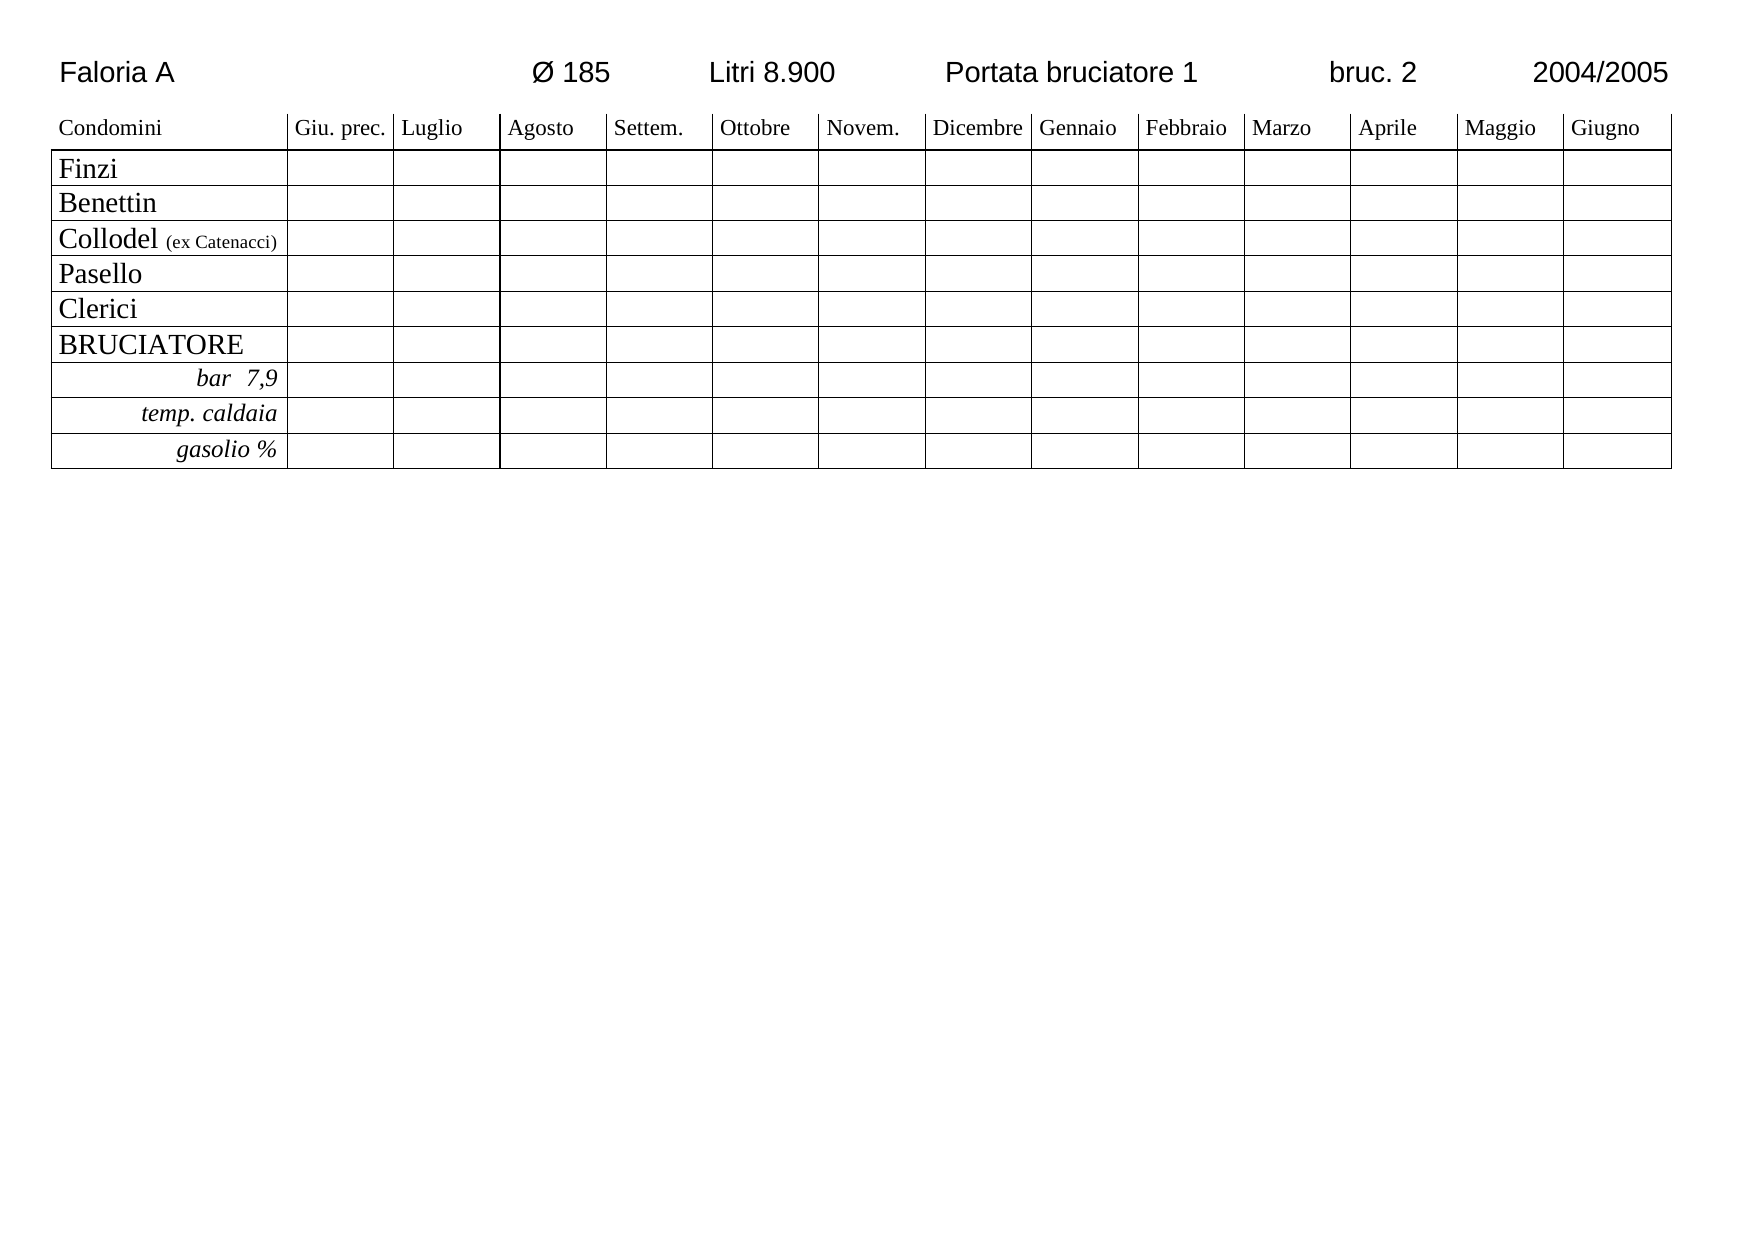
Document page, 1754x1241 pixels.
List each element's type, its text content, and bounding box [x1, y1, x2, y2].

table_header Aprile [1351, 114, 1457, 149]
table_header Agosto [501, 114, 606, 149]
table_cell [819, 398, 925, 432]
table_cell [501, 434, 606, 468]
table_cell [1351, 292, 1457, 326]
table_cell [607, 186, 712, 220]
table_cell [501, 363, 606, 397]
table_cell [819, 363, 925, 397]
table_cell Pasello [52, 256, 287, 291]
table_cell [501, 256, 606, 291]
table_cell [501, 398, 606, 432]
table_cell [288, 186, 393, 220]
table_cell [1032, 221, 1138, 255]
table_header Novem. [819, 114, 925, 149]
table_cell [926, 151, 1031, 184]
table_cell [713, 327, 818, 362]
table_cell [1139, 292, 1244, 326]
table_cell Benettin [52, 186, 287, 220]
table_cell [713, 398, 818, 432]
table_cell [607, 151, 712, 184]
table_cell Collodel (ex Catenacci) [52, 221, 287, 255]
table_cell [607, 398, 712, 432]
table_cell gasolio % [52, 434, 287, 468]
table_cell [501, 292, 606, 326]
table_cell Finzi [52, 151, 287, 184]
table_cell [1351, 327, 1457, 362]
table_cell [1564, 292, 1671, 326]
table_cell [1458, 398, 1563, 432]
table_cell [288, 434, 393, 468]
table_cell [926, 186, 1031, 220]
table_cell [1458, 151, 1563, 184]
table_cell [394, 186, 499, 220]
table_cell [1032, 292, 1138, 326]
table_cell [926, 434, 1031, 468]
table_header Condomini [51, 114, 287, 149]
table_cell [1032, 363, 1138, 397]
table_cell [926, 363, 1031, 397]
table_cell [1139, 256, 1244, 291]
table_cell [1032, 186, 1138, 220]
table_cell [819, 256, 925, 291]
table_cell [819, 186, 925, 220]
table_cell [1032, 434, 1138, 468]
table_cell [926, 292, 1031, 326]
table_cell [607, 292, 712, 326]
table_cell [1245, 186, 1350, 220]
table_cell [1458, 434, 1563, 468]
table_cell [394, 434, 499, 468]
table_cell Clerici [52, 292, 287, 326]
table_cell [607, 221, 712, 255]
table_cell [394, 363, 499, 397]
table_cell [1245, 221, 1350, 255]
table_header Marzo [1245, 114, 1350, 149]
table_cell [819, 434, 925, 468]
table_cell [288, 327, 393, 362]
table_cell [501, 221, 606, 255]
table_cell [288, 363, 393, 397]
table_cell [1351, 221, 1457, 255]
table_cell [1564, 256, 1671, 291]
table_cell bar 7,9 [52, 363, 287, 397]
table_cell [501, 327, 606, 362]
table_cell [394, 327, 499, 362]
table_cell [1245, 256, 1350, 291]
table_cell [713, 221, 818, 255]
table_cell [1564, 398, 1671, 432]
table_cell [1245, 363, 1350, 397]
table_header Febbraio [1139, 114, 1244, 149]
table_cell [1564, 327, 1671, 362]
subtitle Faloria A Ø 185 Litri 8.900 Portata bruciatore 1 bruc. 2 2004/2005 [59, 55, 1695, 88]
table_cell [501, 186, 606, 220]
table_header Ottobre [713, 114, 818, 149]
table_cell [394, 151, 499, 184]
table_cell temp. caldaia [52, 398, 287, 432]
table_header Gennaio [1032, 114, 1138, 149]
table_cell [713, 292, 818, 326]
table_cell [819, 151, 925, 184]
table_cell [926, 221, 1031, 255]
table_header Dicembre [926, 114, 1031, 149]
table_cell [1032, 398, 1138, 432]
table_cell [1458, 186, 1563, 220]
table_cell [394, 256, 499, 291]
table_cell [819, 221, 925, 255]
table_cell [1351, 398, 1457, 432]
table_cell [1351, 363, 1457, 397]
table_cell [607, 256, 712, 291]
table_cell [926, 256, 1031, 291]
table_cell [1032, 327, 1138, 362]
table_cell [1245, 151, 1350, 184]
table_cell [288, 292, 393, 326]
table_cell [1564, 151, 1671, 184]
table_cell [1458, 256, 1563, 291]
table_cell [288, 398, 393, 432]
table_cell [819, 292, 925, 326]
table_cell [1564, 186, 1671, 220]
table_cell [288, 151, 393, 184]
table_header Maggio [1458, 114, 1563, 149]
table_cell BRUCIATORE [52, 327, 287, 362]
table_cell [713, 256, 818, 291]
table_cell [1139, 327, 1244, 362]
table_cell [1032, 151, 1138, 184]
table_cell [607, 434, 712, 468]
table_cell [1564, 221, 1671, 255]
table_cell [1245, 327, 1350, 362]
table_cell [288, 256, 393, 291]
table_cell [1564, 434, 1671, 468]
table_cell [1564, 363, 1671, 397]
table_cell [1139, 363, 1244, 397]
table_cell [1458, 363, 1563, 397]
table_cell [713, 434, 818, 468]
table_cell [713, 363, 818, 397]
table_cell [1139, 221, 1244, 255]
table_cell [926, 398, 1031, 432]
table_cell [1245, 434, 1350, 468]
table_cell [1139, 151, 1244, 184]
table_cell [713, 151, 818, 184]
table_cell [1458, 221, 1563, 255]
table_header Giu. prec. [288, 114, 393, 149]
table_cell [394, 221, 499, 255]
table_cell [1245, 398, 1350, 432]
table_header Luglio [394, 114, 499, 149]
table_cell [288, 221, 393, 255]
table_cell [607, 327, 712, 362]
table_cell [1351, 186, 1457, 220]
table_cell [1139, 398, 1244, 432]
table_cell [1458, 327, 1563, 362]
table_cell [1351, 256, 1457, 291]
table_cell [394, 292, 499, 326]
table_cell [1032, 256, 1138, 291]
table_cell [501, 151, 606, 184]
table_header Giugno [1564, 114, 1671, 149]
table_cell [1351, 434, 1457, 468]
table_cell [819, 327, 925, 362]
table_cell [1351, 151, 1457, 184]
table_header Settem. [607, 114, 712, 149]
table_cell [607, 363, 712, 397]
table_cell [1458, 292, 1563, 326]
table_cell [1245, 292, 1350, 326]
table_cell [394, 398, 499, 432]
table_cell [1139, 434, 1244, 468]
table_cell [713, 186, 818, 220]
table_cell [1139, 186, 1244, 220]
table_cell [926, 327, 1031, 362]
